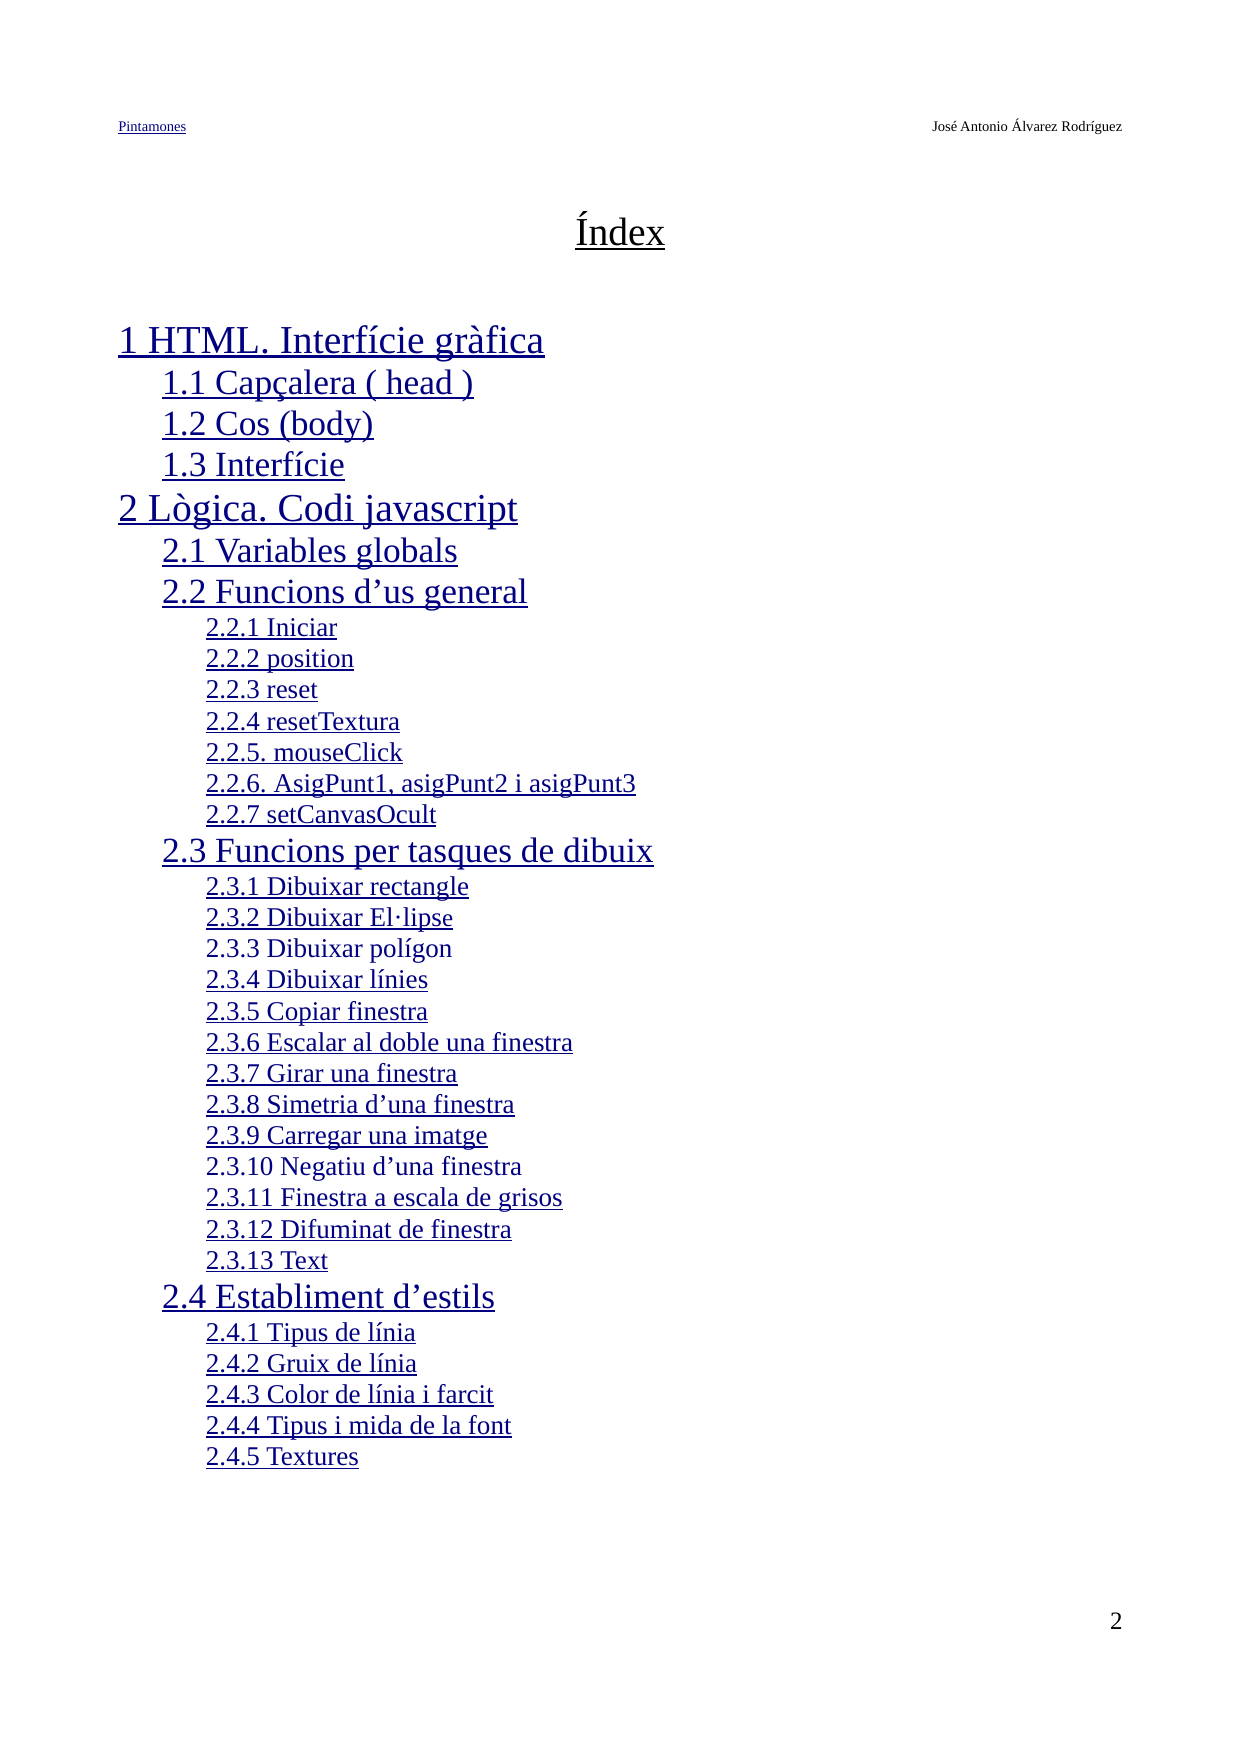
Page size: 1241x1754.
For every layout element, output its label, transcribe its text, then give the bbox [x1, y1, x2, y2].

text 2.4.2 Gruix de línia [206, 1347, 1122, 1378]
text 2.4.3 Color de línia i farcit [206, 1378, 1122, 1409]
text 2.2.6. AsigPunt1, asigPunt2 i asigPunt3 [206, 767, 1122, 798]
text 2.2.7 setCanvasOcult [206, 798, 1122, 829]
text 1.3 Interfície [162, 443, 1122, 484]
text 2.3.12 Difuminat de finestra [206, 1213, 1122, 1244]
text 2.3.10 Negatiu d’una finestra [206, 1150, 1122, 1182]
text Índex [118, 208, 1122, 254]
text 2.4.5 Textures [206, 1440, 1122, 1472]
text 2.2.1 Iniciar [206, 611, 1122, 642]
text 2.4 Establiment d’estils [162, 1275, 1122, 1316]
text 2.3.13 Text [206, 1244, 1122, 1275]
text 2.1 Variables globals [162, 529, 1122, 570]
text 2 Lògica. Codi javascript [118, 484, 1122, 529]
text 2.3.2 Dibuixar El·lipse [206, 901, 1122, 932]
text 1.1 Capçalera ( head ) [162, 362, 1122, 402]
text 2.2.4 resetTextura [206, 705, 1122, 736]
text 2.3.8 Simetria d’una finestra [206, 1088, 1122, 1119]
text 2.2.2 position [206, 642, 1122, 673]
text 2.3 Funcions per tasques de dibuix [162, 829, 1122, 870]
text 1.2 Cos (body) [162, 402, 1122, 443]
text 2.3.11 Finestra a escala de grisos [206, 1182, 1122, 1213]
text 2.3.1 Dibuixar rectangle [206, 870, 1122, 901]
text 2.4.1 Tipus de línia [206, 1316, 1122, 1347]
text 2.3.6 Escalar al doble una finestra [206, 1026, 1122, 1057]
text 2.2.3 reset [206, 673, 1122, 705]
text 2.3.3 Dibuixar polígon [206, 932, 1122, 963]
text 2.2.5. mouseClick [206, 736, 1122, 767]
text 2.3.4 Dibuixar línies [206, 963, 1122, 995]
text 1 HTML. Interfície gràfica [118, 316, 1122, 362]
text 2.4.4 Tipus i mida de la font [206, 1409, 1122, 1440]
text 2.2 Funcions d’us general [162, 570, 1122, 611]
text 2.3.5 Copiar finestra [206, 995, 1122, 1026]
text 2.3.7 Girar una finestra [206, 1057, 1122, 1088]
text 2.3.9 Carregar una imatge [206, 1119, 1122, 1150]
